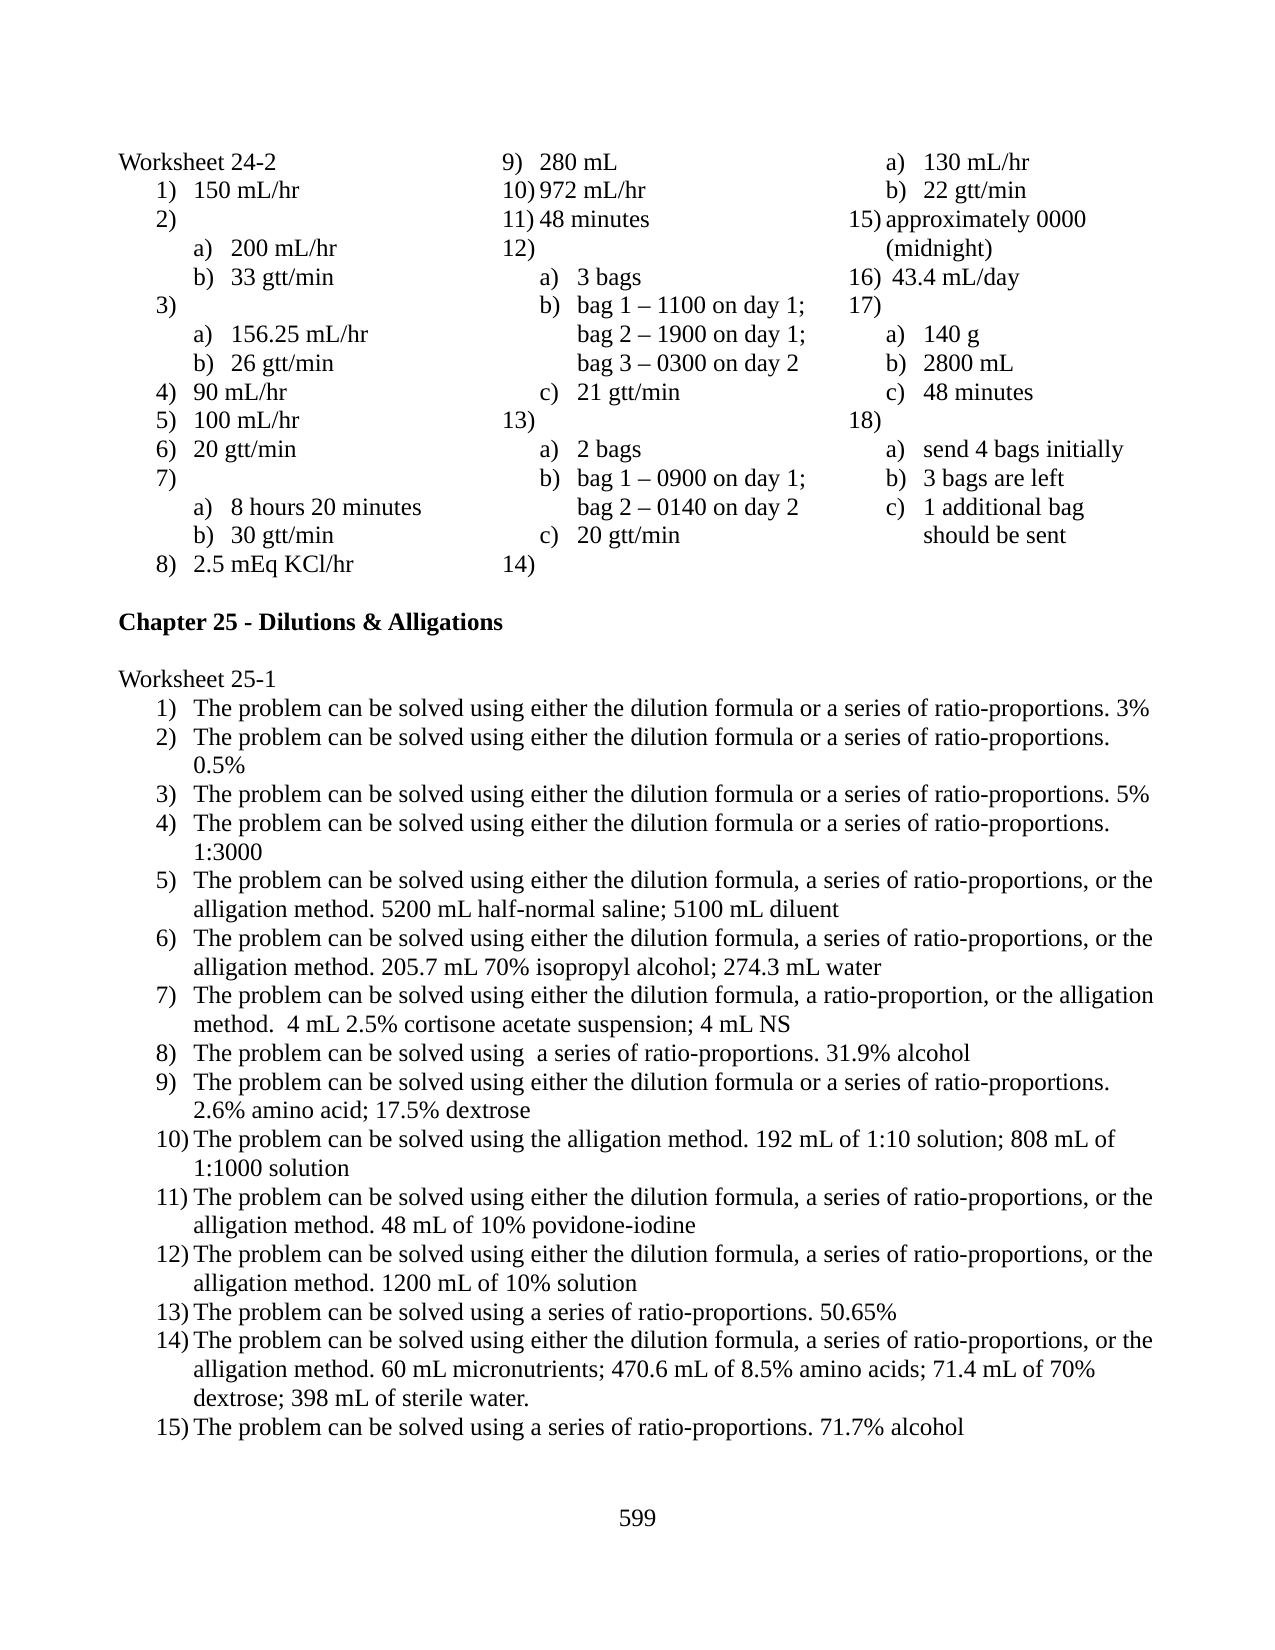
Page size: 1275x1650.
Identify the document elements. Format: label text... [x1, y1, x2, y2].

list The problem can be solved using either the dilution formula or a series of ratio-proportions. 2.6% amino acid; 17.5% dextrose [156, 1067, 1157, 1124]
list 3 bags [539, 262, 811, 291]
list The problem can be solved using a series of ratio-proportions. 50.65% [156, 1297, 1157, 1326]
list The problem can be solved using either the dilution formula, a series of ratio-proportions, or the alligation method. 48 mL of 10% povidone-iodine [156, 1182, 1157, 1239]
list 3 bags are left [886, 463, 1157, 492]
list 100 mL/hr [156, 406, 464, 434]
list 26 gtt/min [193, 348, 464, 377]
list bag 1 – 0900 on day 1; bag 2 – 0140 on day 2 [539, 463, 811, 521]
list bag 1 – 1100 on day 1; bag 2 – 1900 on day 1; bag 3 – 0300 on day 2 [539, 291, 811, 377]
list 8 hours 20 minutes [193, 492, 464, 521]
list The problem can be solved using either the dilution formula or a series of ratio-proportions. 1:3000 [156, 808, 1157, 866]
list 33 gtt/min [193, 262, 464, 291]
list 21 gtt/min [539, 377, 811, 406]
list The problem can be solved using the alligation method. 192 mL of 1:10 solution; 808 mL of 1:1000 solution [156, 1124, 1157, 1182]
text Chapter 25 - Dilutions & Alligations [118, 607, 1157, 636]
list 1 additional bag should be sent [886, 492, 1157, 549]
list The problem can be solved using a series of ratio-proportions. 71.7% alcohol [156, 1412, 1157, 1441]
list The problem can be solved using either the dilution formula, a series of ratio-proportions, or the alligation method. 1200 mL of 10% solution [156, 1239, 1157, 1297]
list 2 bags [539, 434, 811, 463]
list The problem can be solved using a series of ratio-proportions. 31.9% alcohol [156, 1038, 1157, 1067]
list 156.25 mL/hr [193, 319, 464, 348]
list 2.5 mEq KCl/hr [156, 549, 464, 578]
list The problem can be solved using either the dilution formula or a series of ratio-proportions. 3% [156, 693, 1157, 722]
list 30 gtt/min [193, 521, 464, 549]
list 43.4 mL/day [848, 262, 1157, 291]
text Worksheet 25-1 [118, 664, 1157, 693]
list 48 minutes [886, 377, 1157, 406]
list The problem can be solved using either the dilution formula, a ratio-proportion, or the alligation method. 4 mL 2.5% cortisone acetate suspension; 4 mL NS [156, 981, 1157, 1038]
list 200 mL/hr [193, 233, 464, 262]
list The problem can be solved using either the dilution formula or a series of ratio-proportions. 0.5% [156, 722, 1157, 779]
list 140 g [886, 319, 1157, 348]
list 22 gtt/min [886, 176, 1157, 204]
list The problem can be solved using either the dilution formula or a series of ratio-proportions. 5% [156, 779, 1157, 808]
text Worksheet 24-2 [118, 147, 464, 176]
list send 4 bags initially [886, 434, 1157, 463]
list 280 mL [502, 147, 811, 176]
list 130 mL/hr [886, 147, 1157, 176]
list The problem can be solved using either the dilution formula, a series of ratio-proportions, or the alligation method. 205.7 mL 70% isopropyl alcohol; 274.3 mL water [156, 923, 1157, 981]
list 2800 mL [886, 348, 1157, 377]
list 90 mL/hr [156, 377, 464, 406]
list The problem can be solved using either the dilution formula, a series of ratio-proportions, or the alligation method. 5200 mL half-normal saline; 5100 mL diluent [156, 866, 1157, 923]
list 20 gtt/min [156, 434, 464, 463]
list 20 gtt/min [539, 521, 811, 549]
list approximately 0000 (midnight) [848, 204, 1157, 262]
list 48 minutes [502, 204, 811, 233]
list The problem can be solved using either the dilution formula, a series of ratio-proportions, or the alligation method. 60 mL micronutrients; 470.6 mL of 8.5% amino acids; 71.4 mL of 70% dextrose; 398 mL of sterile water. [156, 1326, 1157, 1412]
list 150 mL/hr [156, 176, 464, 204]
list 972 mL/hr [502, 176, 811, 204]
